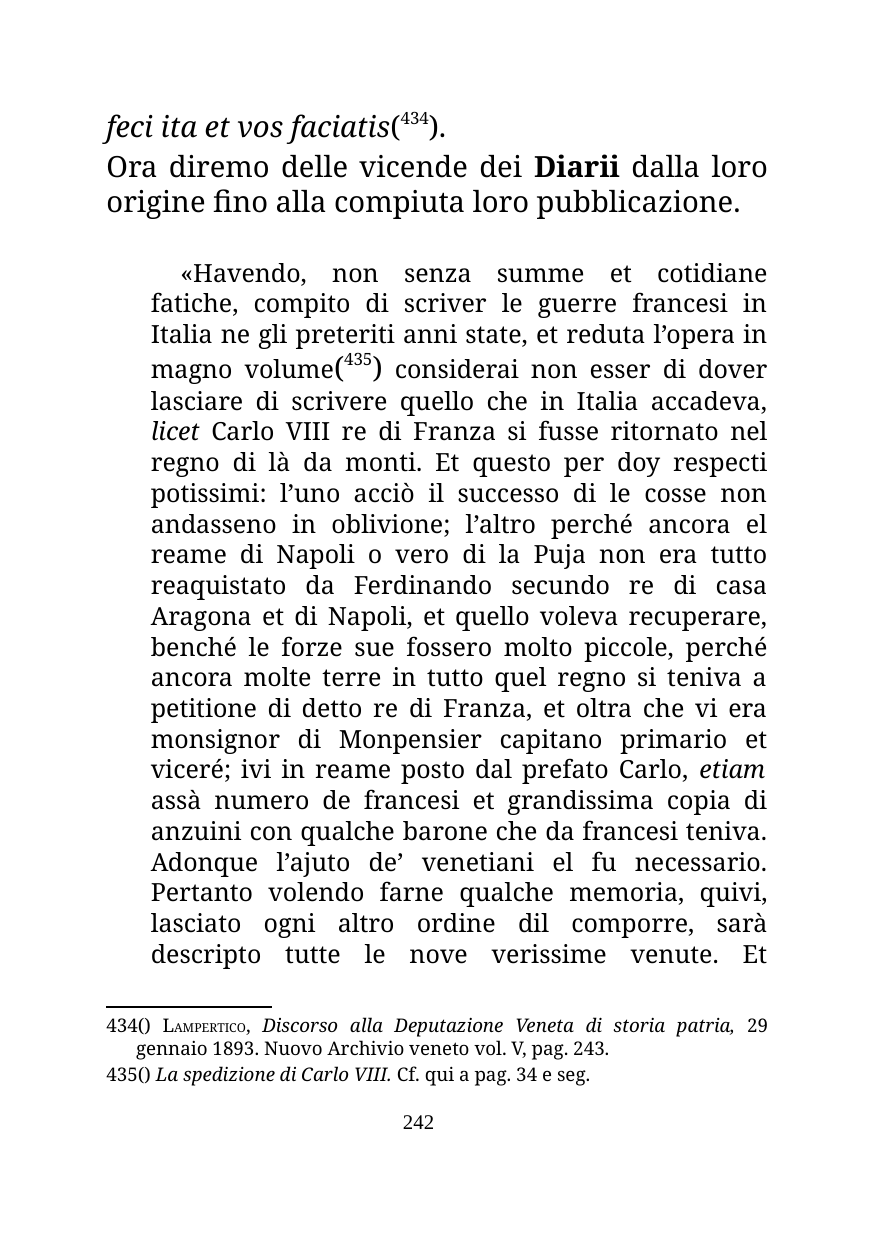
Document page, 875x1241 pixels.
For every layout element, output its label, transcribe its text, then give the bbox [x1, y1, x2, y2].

text () La spedizione di Carlo VIII. Cf. qui a pag. 34 e seg. [106, 1061, 768, 1087]
text «Havendo, non senza summe et cotidiane fatiche, compito di scriver le guerre francesi in Italia ne gli preteriti anni state, et reduta l’opera in magno volume() considerai non esser di dover lasciare di scrivere quello che in Italia accadeva, licet Carlo VIII re di Franza si fusse ritornato nel regno di là da monti. Et questo per doy respecti potissimi: l’uno acciò il successo di le cosse non andasseno in oblivione; l’altro perché ancora el reame di Napoli o vero di la Puja non era tutto reaquistato da Ferdinando secundo re di casa Aragona et di Napoli, et quello voleva recuperare, benché le forze sue fossero molto piccole, perché ancora molte terre in tutto quel regno si teniva a petitione di detto re di Franza, et oltra che vi era monsignor di Monpensier capitano primario et viceré; ivi in reame posto dal prefato Carlo, etiam assà numero de francesi et grandissima copia di anzuini con qualche barone che da francesi teniva. Adonque l’ajuto de’ venetiani el fu necessario. Pertanto volendo farne qualche memoria, quivi, lasciato ogni altro ordine dil comporre, sarà descripto tutte le nove verissime venute. Et [151, 255, 768, 971]
text () Lampertico, Discorso alla Deputazione Veneta di storia patria, 29 gennaio 1893. Nuovo Archivio veneto vol. V, pag. 243. [106, 1013, 768, 1061]
text Ora diremo delle vicende dei Diarii dalla loro origine fino alla compiuta loro pubblicazione. [106, 146, 768, 221]
text feci ita et vos faciatis(). [106, 106, 768, 146]
